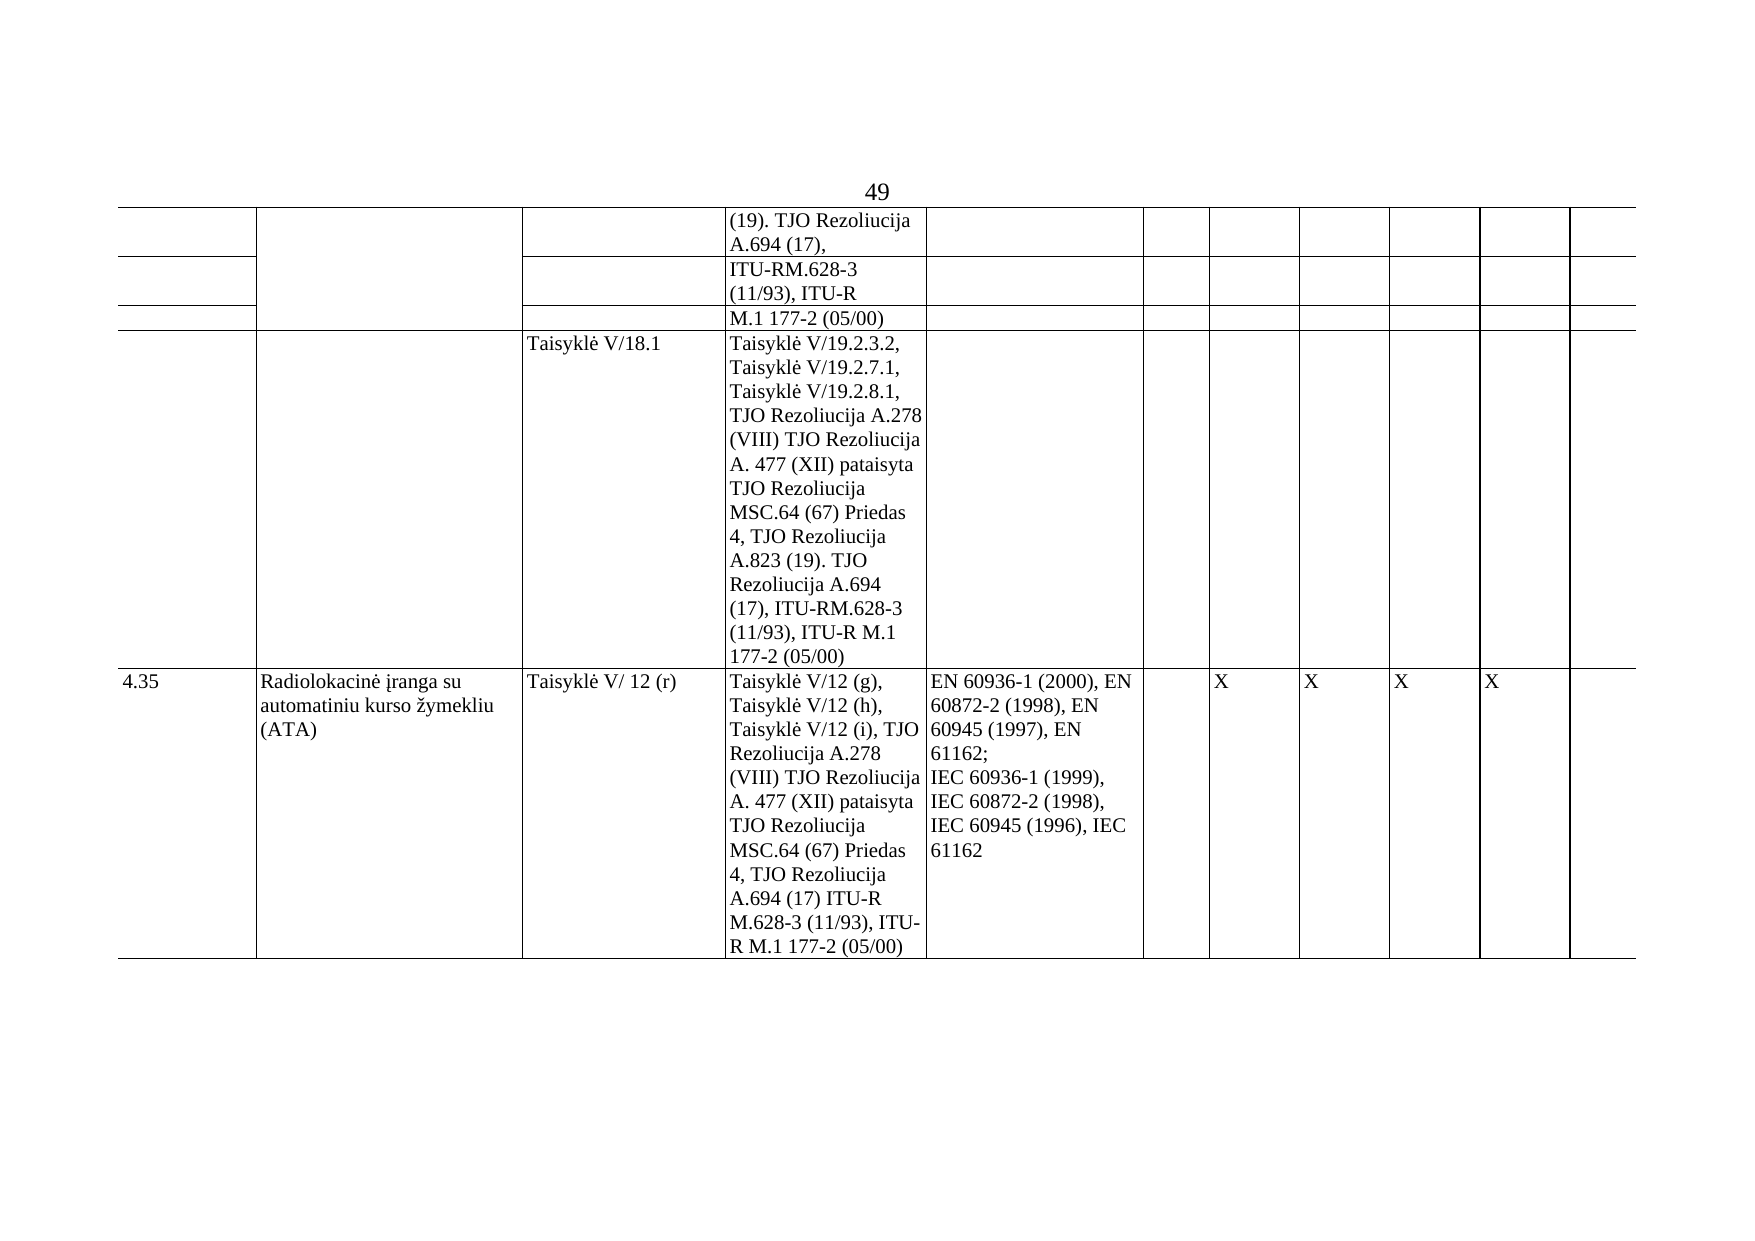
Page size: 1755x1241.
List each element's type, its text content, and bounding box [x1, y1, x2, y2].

table_cell [1571, 306, 1636, 330]
table_cell [1481, 208, 1569, 256]
table_cell M.1 177-2 (05/00) [726, 306, 926, 330]
table_cell [257, 208, 522, 330]
table_cell X [1300, 669, 1389, 958]
table_cell X [1481, 669, 1569, 958]
table_cell X [1390, 669, 1479, 958]
table_cell ITU-RM.628-3 (11/93), ITU-R [726, 257, 926, 305]
table_cell [1210, 306, 1299, 330]
table_cell EN 60936-1 (2000), EN 60872-2 (1998), EN 60945 (1997), EN 61162; IEC 60936-1 (1999), IEC 60872-2 (1998), IEC 60945 (1996), IEC 61162 [927, 669, 1143, 958]
table_cell (19). TJO Rezoliucija A.694 (17), [726, 208, 926, 256]
table_cell [1144, 306, 1209, 330]
table_cell [1481, 306, 1569, 330]
table_cell [1481, 257, 1569, 305]
table_cell Taisyklė V/ 12 (r) [523, 669, 725, 958]
table_cell [1144, 669, 1209, 958]
table_cell [523, 306, 725, 330]
table_cell [1571, 331, 1636, 668]
table_cell [118, 257, 256, 305]
table_cell [118, 331, 256, 668]
table_cell [927, 306, 1143, 330]
table_cell [1144, 257, 1209, 305]
table_cell [1571, 208, 1636, 256]
table_cell Taisyklė V/19.2.3.2, Taisyklė V/19.2.7.1, Taisyklė V/19.2.8.1, TJO Rezoliucija A.278 (VIII) TJO Rezoliucija A. 477 (XII) pataisyta TJO Rezoliucija MSC.64 (67) Priedas 4, TJO Rezoliucija A.823 (19). TJO Rezoliucija A.694 (17), ITU-RM.628-3 (11/93), ITU-R M.1 177-2 (05/00) [726, 331, 926, 668]
table_cell [1210, 208, 1299, 256]
table_cell [1300, 208, 1389, 256]
table_cell [523, 257, 725, 305]
table_cell [1571, 257, 1636, 305]
table_cell [1300, 257, 1389, 305]
table_cell [1300, 331, 1389, 668]
table_cell [1390, 208, 1479, 256]
table_cell [927, 331, 1143, 668]
table_cell [118, 208, 256, 256]
table_cell Taisyklė V/12 (g), Taisyklė V/12 (h), Taisyklė V/12 (i), TJO Rezoliucija A.278 (VIII) TJO Rezoliucija A. 477 (XII) pataisyta TJO Rezoliucija MSC.64 (67) Priedas 4, TJO Rezoliucija A.694 (17) ITU-R M.628-3 (11/93), ITU-R M.1 177-2 (05/00) [726, 669, 926, 958]
table_cell [927, 257, 1143, 305]
table_cell [523, 208, 725, 256]
table_cell [257, 331, 522, 668]
table_cell 4.35 [118, 669, 256, 958]
table_cell [1390, 331, 1479, 668]
table_cell [1210, 331, 1299, 668]
table_cell [927, 208, 1143, 256]
table_cell [1210, 257, 1299, 305]
table_cell [1390, 306, 1479, 330]
table_cell [1390, 257, 1479, 305]
table_cell [1300, 306, 1389, 330]
table_cell [1144, 331, 1209, 668]
table_cell [1144, 208, 1209, 256]
table_cell Radiolokacinė įranga su automatiniu kurso žymekliu (ATA) [257, 669, 522, 958]
table_cell [1571, 669, 1636, 958]
table_cell X [1210, 669, 1299, 958]
table_cell Taisyklė V/18.1 [523, 331, 725, 668]
table_cell [118, 306, 256, 330]
table_cell [1481, 331, 1569, 668]
